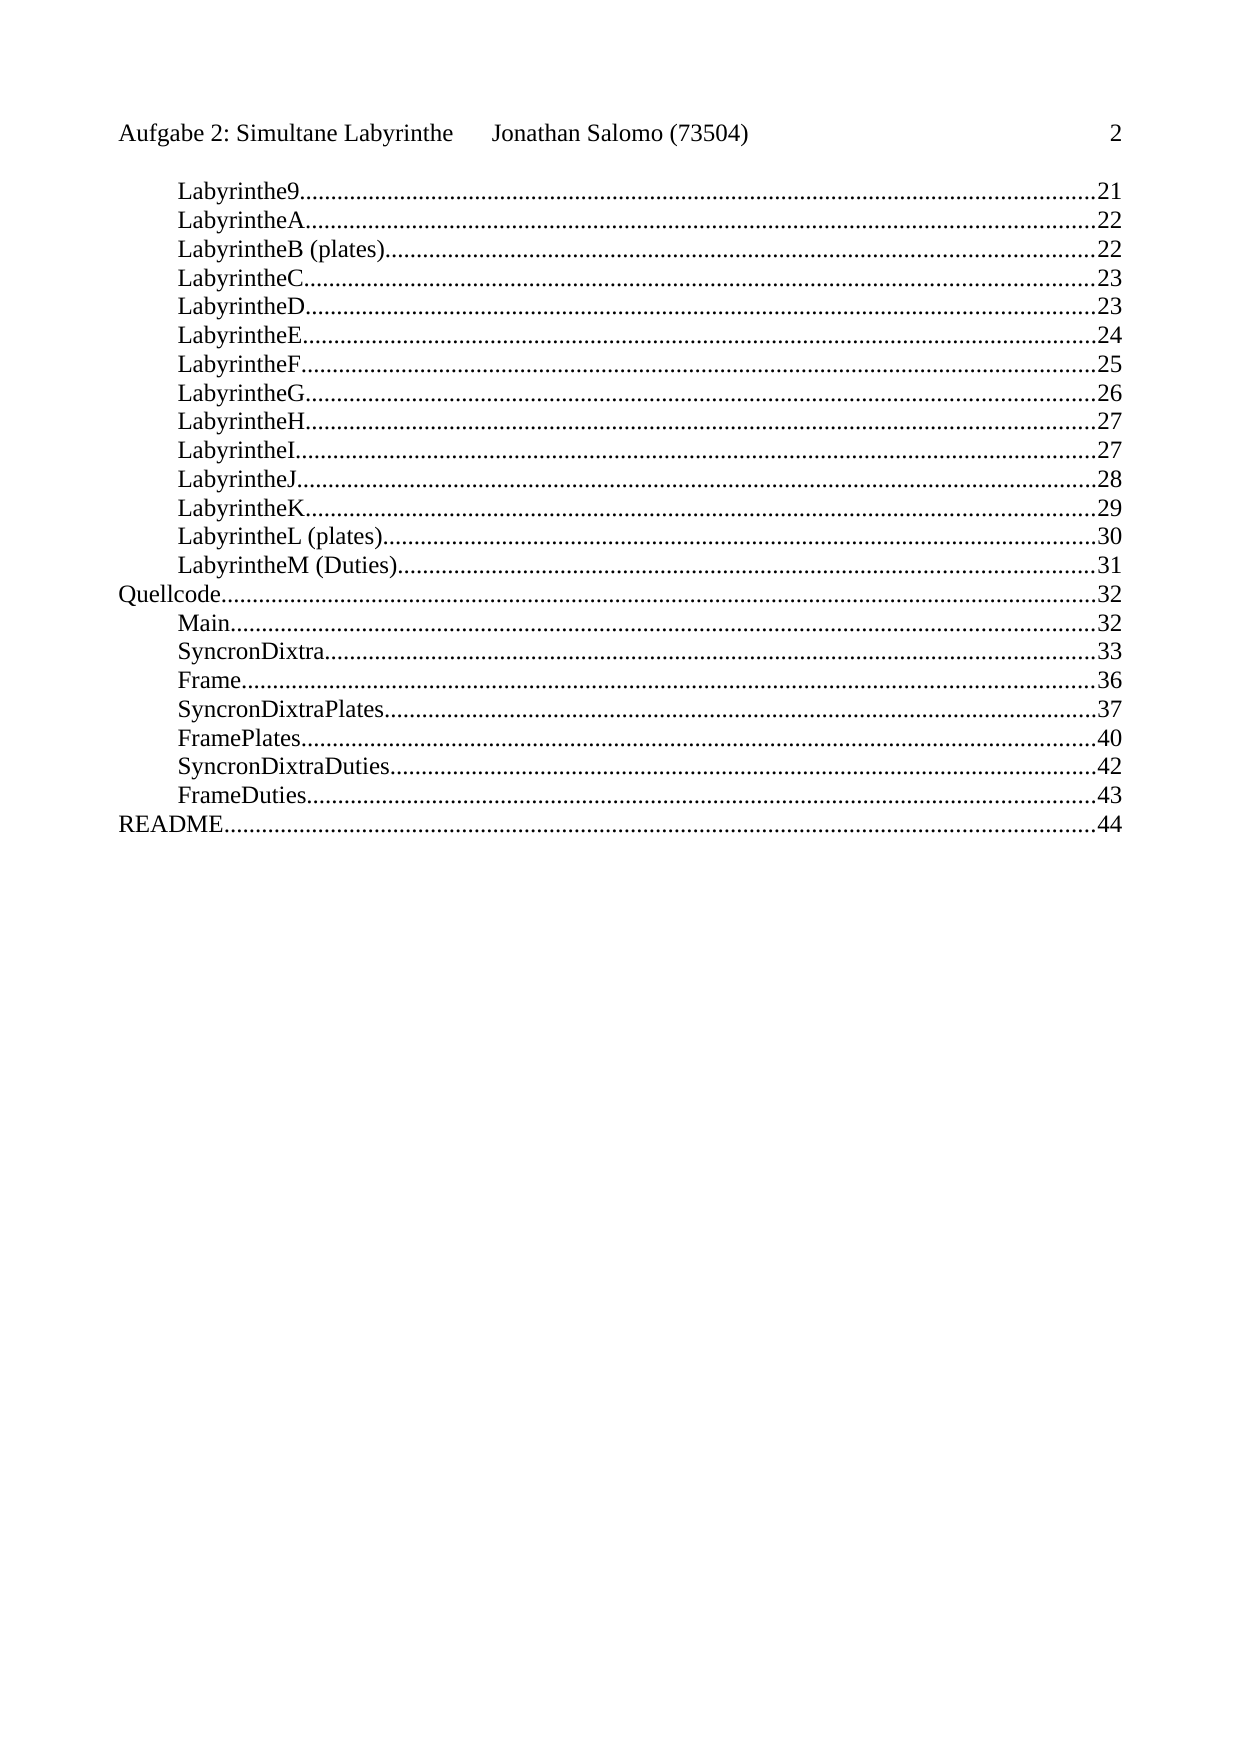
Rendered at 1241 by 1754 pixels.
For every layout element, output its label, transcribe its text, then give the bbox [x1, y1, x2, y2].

text LabyrintheB (plates) 22 [177, 234, 1122, 263]
text LabyrintheD 23 [177, 291, 1122, 320]
text LabyrintheE 24 [177, 320, 1122, 349]
text LabyrintheM (Duties) 31 [177, 550, 1122, 579]
text SyncronDixtraDuties 42 [177, 751, 1122, 780]
text LabyrintheH 27 [177, 406, 1122, 435]
text FramePlates 40 [177, 723, 1122, 751]
text LabyrintheF 25 [177, 349, 1122, 378]
text LabyrintheA 22 [177, 205, 1122, 234]
text LabyrintheK 29 [177, 493, 1122, 521]
text SyncronDixtra 33 [177, 636, 1122, 665]
text LabyrintheL (plates) 30 [177, 521, 1122, 550]
text Quellcode 32 [118, 579, 1122, 608]
text FrameDuties 43 [177, 780, 1122, 809]
text LabyrintheC 23 [177, 263, 1122, 291]
text Labyrinthe9 21 [177, 176, 1122, 205]
text Main 32 [177, 608, 1122, 636]
text Frame 36 [177, 665, 1122, 694]
text README 44 [118, 809, 1122, 838]
text SyncronDixtraPlates 37 [177, 694, 1122, 723]
text LabyrintheI 27 [177, 435, 1122, 464]
text LabyrintheG 26 [177, 378, 1122, 406]
text LabyrintheJ 28 [177, 464, 1122, 493]
